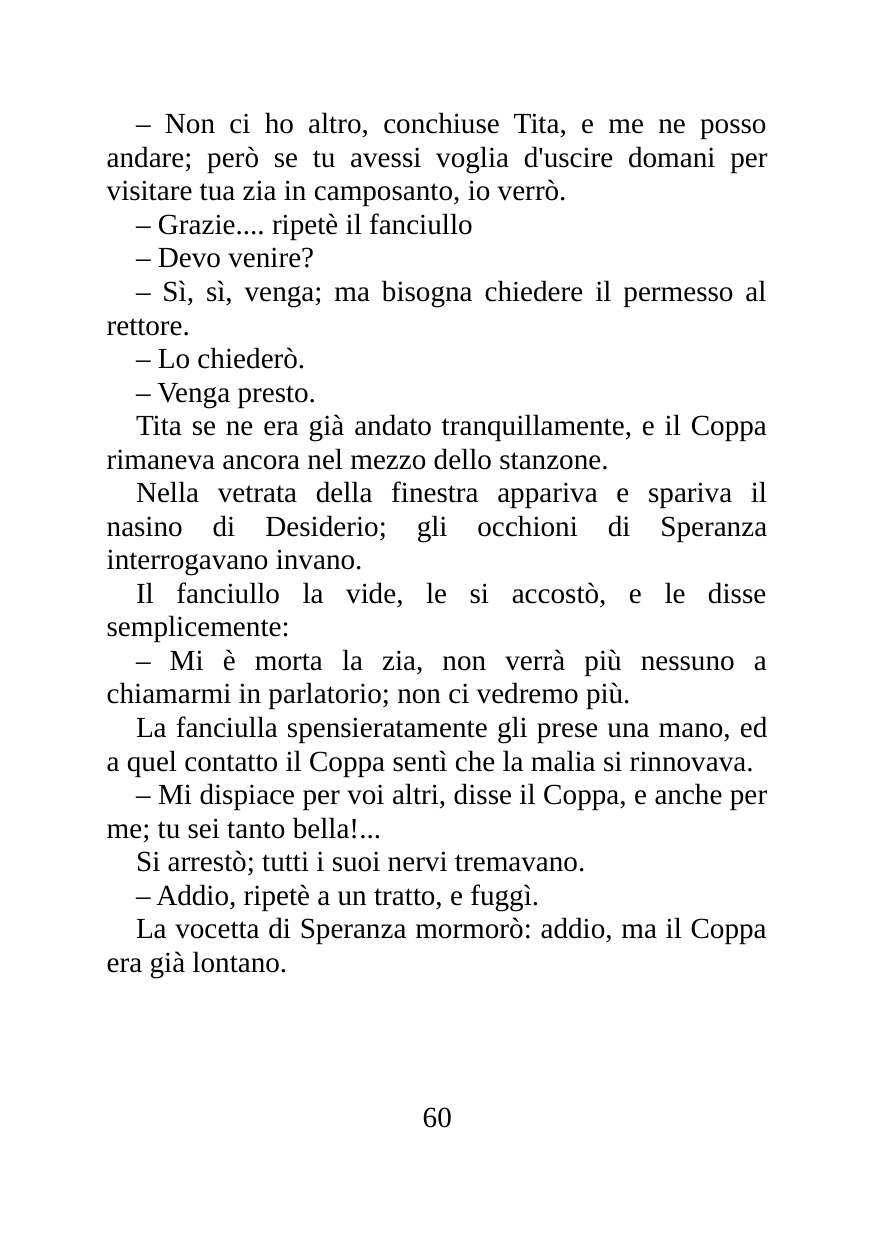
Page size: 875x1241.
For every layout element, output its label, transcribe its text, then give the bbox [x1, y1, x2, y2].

text ‒ Addio, ripetè a un tratto, e fuggì. [106, 878, 768, 911]
text ‒ Venga presto. [106, 375, 768, 408]
text ‒ Devo venire? [106, 241, 768, 274]
text ‒ Mi è morta la zia, non verrà più nessuno a chiamarmi in parlatorio; non ci vedremo più. [106, 643, 768, 710]
text ‒ Mi dispiace per voi altri, disse il Coppa, e anche per me; tu sei tanto bella!... [106, 777, 768, 844]
text Tita se ne era già andato tranquillamente, e il Coppa rimaneva ancora nel mezzo dello stanzone. [106, 408, 768, 475]
text Si arrestò; tutti i suoi nervi tremavano. [106, 844, 768, 878]
text ‒ Lo chiederò. [106, 341, 768, 375]
text ‒ Grazie.... ripetè il fanciullo [106, 207, 768, 241]
text La fanciulla spensieratamente gli prese una mano, ed a quel contatto il Coppa sentì che la malia si rinnovava. [106, 710, 768, 777]
text La vocetta di Speranza mormorò: addio, ma il Coppa era già lontano. [106, 911, 768, 978]
text Il fanciullo la vide, le si accostò, e le disse semplicemente: [106, 576, 768, 643]
text Nella vetrata della finestra appariva e spariva il nasino di Desiderio; gli occhioni di Speranza interrogavano invano. [106, 475, 768, 576]
text ‒ Sì, sì, venga; ma bisogna chiedere il permesso al rettore. [106, 274, 768, 341]
text ‒ Non ci ho altro, conchiuse Tita, e me ne posso andare; però se tu avessi voglia d'uscire domani per visitare tua zia in camposanto, io verrò. [106, 106, 768, 207]
